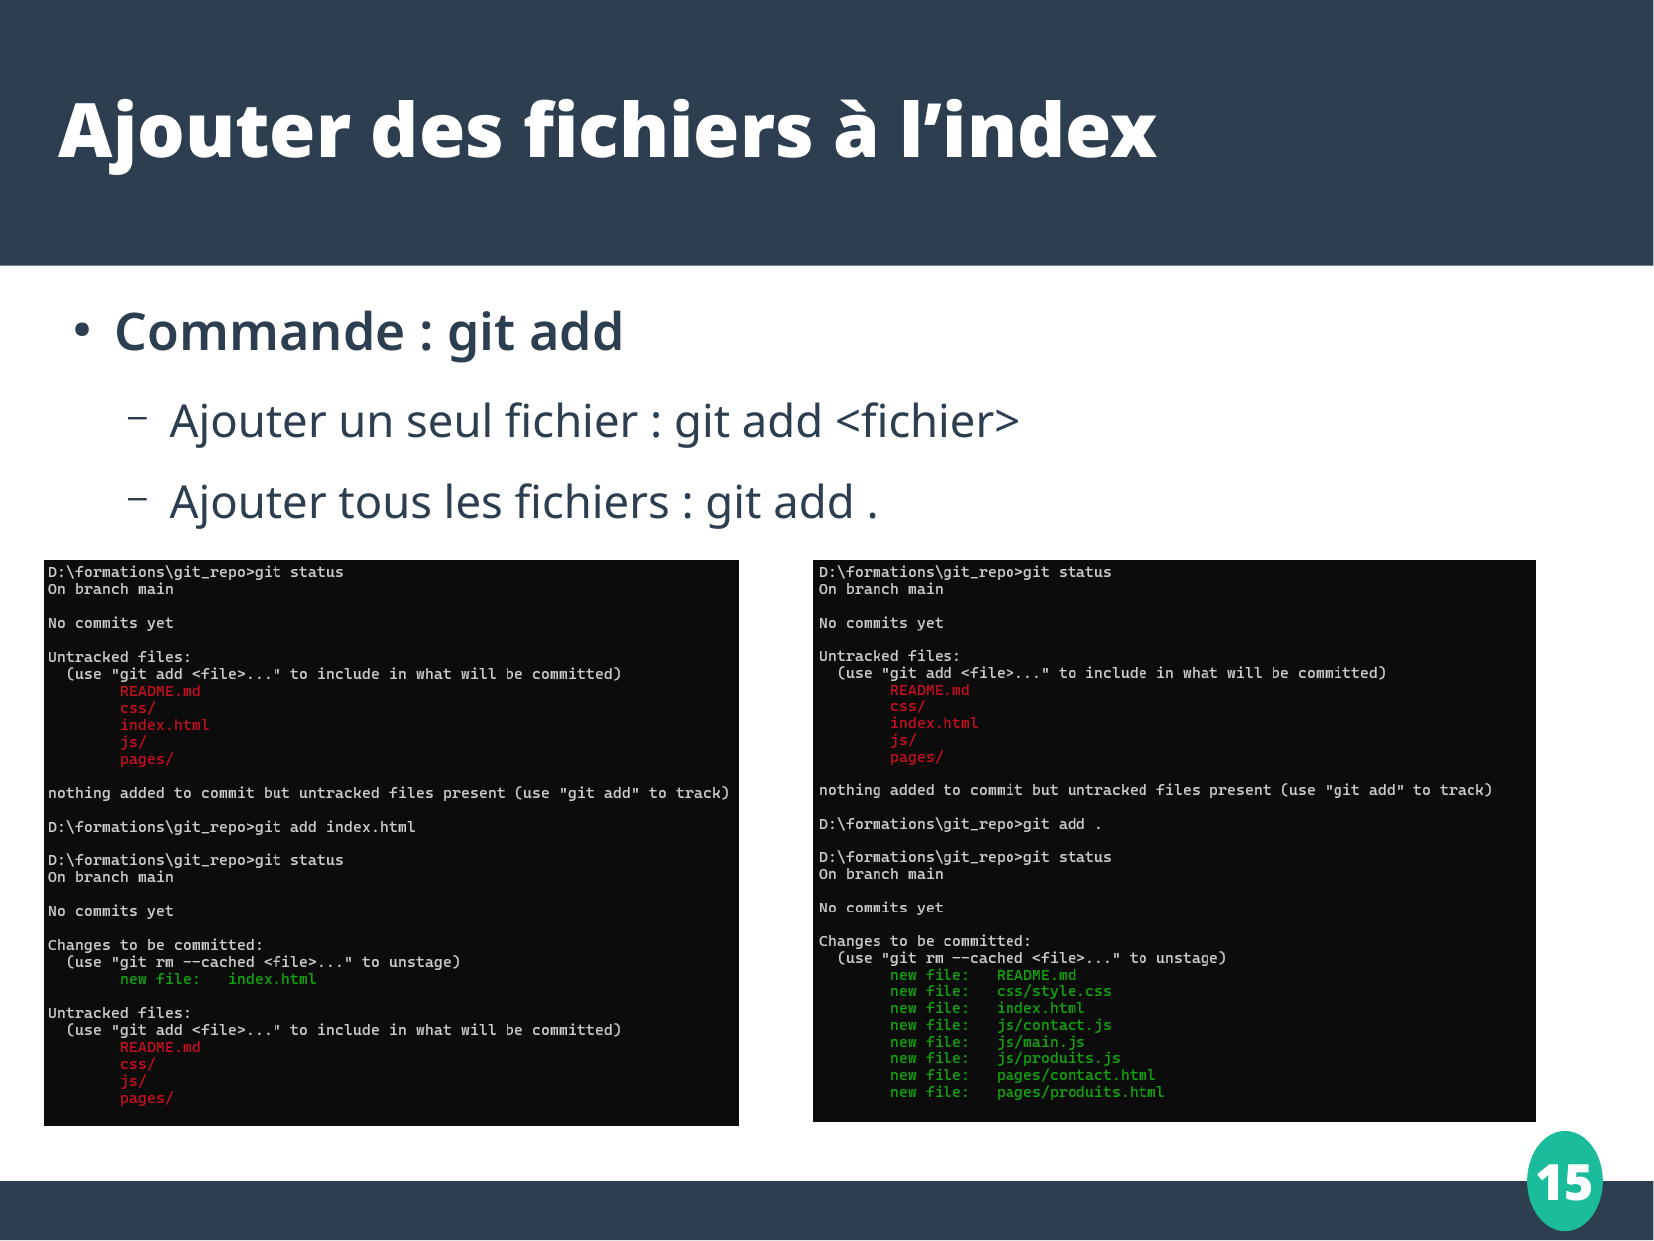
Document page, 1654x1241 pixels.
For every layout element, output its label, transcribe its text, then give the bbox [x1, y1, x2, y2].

title Ajouter des fichiers à l’index [59, 49, 1595, 207]
list Commande : git add Ajouter un seul fichier : git add <fichier> Ajouter tous les fichiers : git add . [59, 295, 1595, 532]
picture [44, 560, 739, 1126]
picture [813, 560, 1536, 1123]
